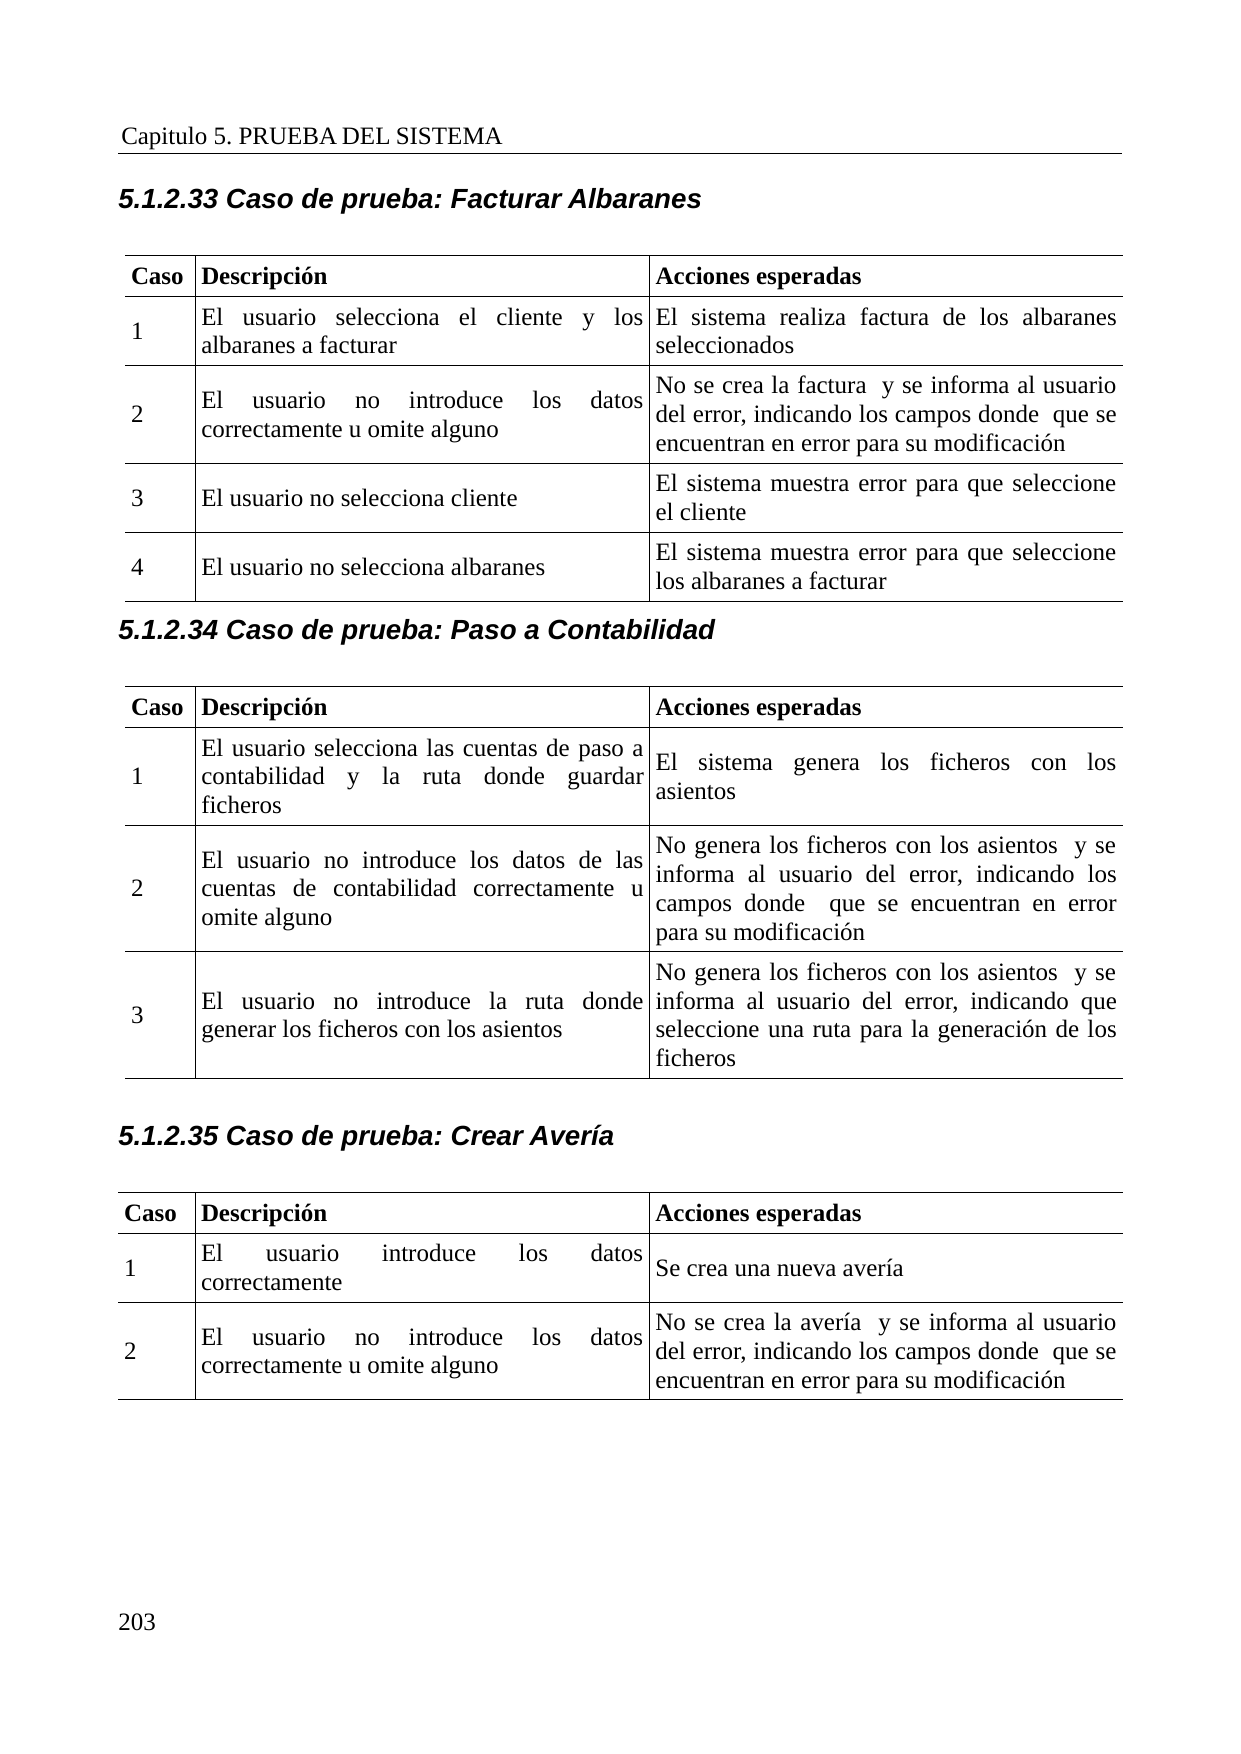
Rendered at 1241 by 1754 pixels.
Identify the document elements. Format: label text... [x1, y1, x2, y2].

table_cell 2 [118, 1303, 195, 1399]
subtitle 5.1.2.35 Caso de prueba: Crear Avería [118, 1119, 1122, 1151]
table_header Caso [118, 1193, 195, 1232]
table_cell 3 [125, 464, 195, 532]
table_header Caso [125, 256, 195, 296]
subtitle 5.1.2.33 Caso de prueba: Facturar Albaranes [118, 182, 1122, 214]
table_header Descripción [196, 1193, 649, 1232]
table_cell 1 [125, 297, 195, 365]
table_cell 3 [125, 952, 195, 1078]
table_cell 2 [125, 366, 195, 463]
table_header Acciones esperadas [650, 1193, 1123, 1232]
subtitle 5.1.2.34 Caso de prueba: Paso a Contabilidad [118, 613, 1122, 645]
table_cell 1 [118, 1234, 195, 1302]
table_cell 4 [125, 533, 195, 601]
table_cell El usuario no selecciona cliente [196, 464, 649, 532]
table_cell El sistema realiza factura de los albaranes seleccionados [650, 297, 1123, 365]
table_cell El usuario selecciona las cuentas de paso a contabilidad y la ruta donde guardar ficheros [196, 728, 649, 824]
table_cell El usuario no selecciona albaranes [196, 533, 649, 601]
table_cell No se crea la factura y se informa al usuario del error, indicando los campos donde que se encuentran en error para su modificación [650, 366, 1123, 463]
table_cell El usuario no introduce la ruta donde generar los ficheros con los asientos [196, 952, 649, 1078]
table_cell 1 [125, 728, 195, 824]
table_header Acciones esperadas [650, 256, 1123, 296]
table_header Acciones esperadas [650, 687, 1123, 727]
table_cell El sistema genera los ficheros con los asientos [650, 728, 1123, 824]
table_cell No genera los ficheros con los asientos y se informa al usuario del error, indicando los campos donde que se encuentran en error para su modificación [650, 826, 1123, 951]
table_header Descripción [196, 687, 649, 727]
table_cell El usuario no introduce los datos correctamente u omite alguno [196, 366, 649, 463]
table_cell 2 [125, 826, 195, 951]
table_cell El usuario no introduce los datos correctamente u omite alguno [196, 1303, 649, 1399]
table_cell El sistema muestra error para que seleccione el cliente [650, 464, 1123, 532]
table_cell Se crea una nueva avería [650, 1234, 1123, 1302]
table_cell El usuario selecciona el cliente y los albaranes a facturar [196, 297, 649, 365]
table_cell El usuario introduce los datos correctamente [196, 1234, 649, 1302]
table_header Caso [125, 687, 195, 727]
table_header Descripción [196, 256, 649, 296]
table_cell No se crea la avería y se informa al usuario del error, indicando los campos donde que se encuentran en error para su modificación [650, 1303, 1123, 1399]
table_cell El usuario no introduce los datos de las cuentas de contabilidad correctamente u omite alguno [196, 826, 649, 951]
table_cell No genera los ficheros con los asientos y se informa al usuario del error, indicando que seleccione una ruta para la generación de los ficheros [650, 952, 1123, 1078]
table_cell El sistema muestra error para que seleccione los albaranes a facturar [650, 533, 1123, 601]
